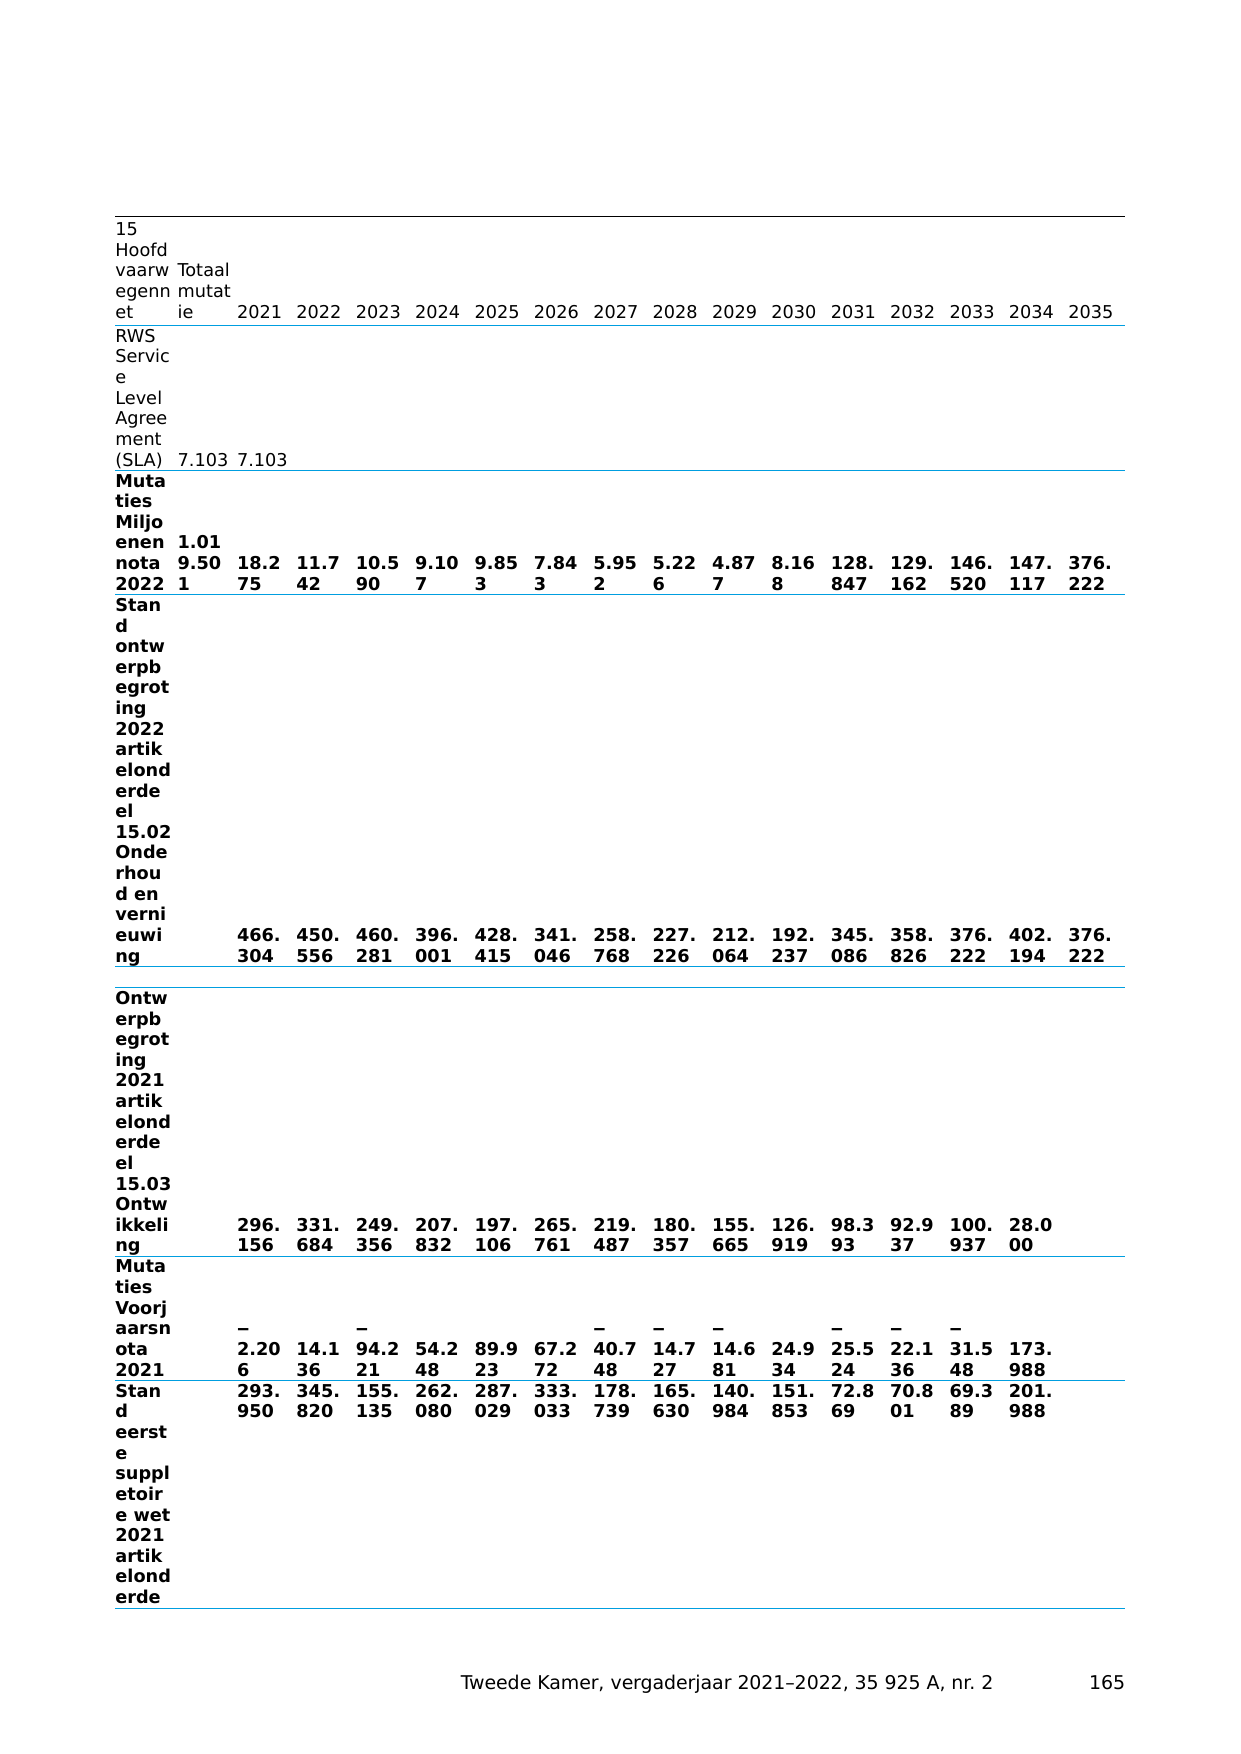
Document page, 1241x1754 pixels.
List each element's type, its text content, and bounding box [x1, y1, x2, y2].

table_cell 146.520 [946, 471, 1006, 594]
table_cell ‒ 14.727 [650, 1257, 709, 1380]
table_cell 7.843 [531, 471, 590, 594]
table_cell 9.853 [471, 471, 531, 594]
table_cell 165.630 [650, 1381, 709, 1608]
table_cell 333.033 [531, 1381, 590, 1608]
table_cell 129.162 [887, 471, 946, 594]
table_cell 358.826 [887, 595, 946, 966]
table_cell [709, 326, 768, 470]
table_cell Ontwerpbegroting 2021 artikelonderdeel 15.03 Ontwikkeling [115, 988, 174, 1256]
table_cell 197.106 [471, 988, 531, 1256]
table_cell 72.869 [828, 1381, 887, 1608]
table_cell [234, 967, 293, 987]
table_cell 249.356 [353, 988, 412, 1256]
table_cell 396.001 [412, 595, 471, 966]
table_cell ‒ 94.221 [353, 1257, 412, 1380]
table_cell 2035 [1065, 217, 1125, 325]
table_cell 70.801 [887, 1381, 946, 1608]
table_cell 98.393 [828, 988, 887, 1256]
table_cell ‒ 2.206 [234, 1257, 293, 1380]
table_cell [1065, 1381, 1125, 1608]
table_cell 2021 [234, 217, 293, 325]
table_cell 100.937 [946, 988, 1006, 1256]
table_cell 2026 [531, 217, 590, 325]
table_cell Totaal mutatie [175, 217, 234, 325]
table_cell 67.272 [531, 1257, 590, 1380]
table_cell 89.923 [471, 1257, 531, 1380]
table_cell 15 Hoofdvaarwegennet [115, 217, 174, 325]
table_cell 428.415 [471, 595, 531, 966]
table_cell [175, 595, 234, 966]
table_cell 2027 [590, 217, 649, 325]
table_cell [768, 967, 828, 987]
table_cell [175, 967, 234, 987]
table_cell 219.487 [590, 988, 649, 1256]
table_cell 2030 [768, 217, 828, 325]
table_cell 151.853 [768, 1381, 828, 1608]
table_cell 7.103 [234, 326, 293, 470]
table_cell 201.988 [1006, 1381, 1065, 1608]
table_cell [709, 967, 768, 987]
table_cell [828, 326, 887, 470]
table_cell [115, 967, 174, 987]
table_cell 8.168 [768, 471, 828, 594]
table_cell 5.226 [650, 471, 709, 594]
table_cell [946, 326, 1006, 470]
table_cell [1006, 967, 1065, 987]
table_cell 4.877 [709, 471, 768, 594]
table_cell [175, 988, 234, 1256]
table_cell 376.222 [946, 595, 1006, 966]
table_cell 265.761 [531, 988, 590, 1256]
table_cell 155.665 [709, 988, 768, 1256]
table_cell 212.064 [709, 595, 768, 966]
table_cell ‒ 14.681 [709, 1257, 768, 1380]
table_cell 180.357 [650, 988, 709, 1256]
table_cell [353, 967, 412, 987]
table_cell 287.029 [471, 1381, 531, 1608]
table_cell 178.739 [590, 1381, 649, 1608]
table_cell ‒ 31.548 [946, 1257, 1006, 1380]
table_cell 192.237 [768, 595, 828, 966]
table_cell 345.086 [828, 595, 887, 966]
table_cell [1065, 967, 1125, 987]
table_cell [1065, 988, 1125, 1256]
table_cell 2029 [709, 217, 768, 325]
table_cell 2023 [353, 217, 412, 325]
table_cell [590, 326, 649, 470]
table_cell Stand ontwerpbegroting 2022 artikelonderdeel 15.02 Onderhoud en vernieuwing [115, 595, 174, 966]
table_cell Stand eerste suppletoire wet 2021 artikelonderde [115, 1381, 174, 1608]
table_cell 341.046 [531, 595, 590, 966]
table_cell [353, 326, 412, 470]
table_cell ‒ 40.748 [590, 1257, 649, 1380]
table_cell 460.281 [353, 595, 412, 966]
table_cell 376.222 [1065, 471, 1125, 594]
table_cell 402.194 [1006, 595, 1065, 966]
table_cell 7.103 [175, 326, 234, 470]
table_cell 2024 [412, 217, 471, 325]
table_cell 258.768 [590, 595, 649, 966]
table_cell [531, 967, 590, 987]
table_cell ‒ 25.524 [828, 1257, 887, 1380]
table_cell 2028 [650, 217, 709, 325]
table_cell 173.988 [1006, 1257, 1065, 1380]
table_cell 140.984 [709, 1381, 768, 1608]
table_cell [1065, 1257, 1125, 1380]
table_cell 296.156 [234, 988, 293, 1256]
table_cell 14.136 [293, 1257, 353, 1380]
table_cell 155.135 [353, 1381, 412, 1608]
table_cell 345.820 [293, 1381, 353, 1608]
table_cell [531, 326, 590, 470]
table_cell 10.590 [353, 471, 412, 594]
table_cell 466.304 [234, 595, 293, 966]
table_cell 92.937 [887, 988, 946, 1256]
table_cell 18.275 [234, 471, 293, 594]
table_cell [650, 326, 709, 470]
table_cell 262.080 [412, 1381, 471, 1608]
table_cell 54.248 [412, 1257, 471, 1380]
table_cell [1006, 326, 1065, 470]
table_cell [175, 1381, 234, 1608]
table_cell 227.226 [650, 595, 709, 966]
table_cell 2025 [471, 217, 531, 325]
table_cell 1.019.501 [175, 471, 234, 594]
table_cell [887, 326, 946, 470]
table_cell 450.556 [293, 595, 353, 966]
table_cell 331.684 [293, 988, 353, 1256]
table_cell [471, 967, 531, 987]
table_cell 2022 [293, 217, 353, 325]
table_cell 126.919 [768, 988, 828, 1256]
table_cell [946, 967, 1006, 987]
table_cell [293, 967, 353, 987]
table_cell 147.117 [1006, 471, 1065, 594]
table_cell 69.389 [946, 1381, 1006, 1608]
table_header Tabel 85 Artikel 15 Hoofdvaarwegennet (bedragen x € 1.000) [115, 191, 1125, 216]
table_cell 9.107 [412, 471, 471, 594]
table_cell 376.222 [1065, 595, 1125, 966]
table_cell [293, 326, 353, 470]
table_cell 128.847 [828, 471, 887, 594]
table_cell 2034 [1006, 217, 1065, 325]
table_cell 2032 [887, 217, 946, 325]
table_cell 293.950 [234, 1381, 293, 1608]
table_cell [650, 967, 709, 987]
table_cell 207.832 [412, 988, 471, 1256]
table_cell 2033 [946, 217, 1006, 325]
table_cell [1065, 326, 1125, 470]
table_cell 28.000 [1006, 988, 1065, 1256]
table_cell Mutaties Miljoenennota 2022 [115, 471, 174, 594]
table_cell [412, 326, 471, 470]
table_cell 11.742 [293, 471, 353, 594]
table_cell [828, 967, 887, 987]
table_cell [412, 967, 471, 987]
table_cell [471, 326, 531, 470]
table_cell 2031 [828, 217, 887, 325]
table_cell Mutaties Voorjaarsnota 2021 [115, 1257, 174, 1380]
table_cell [887, 967, 946, 987]
table_cell 5.952 [590, 471, 649, 594]
table_cell [590, 967, 649, 987]
table_cell [768, 326, 828, 470]
table_cell [175, 1257, 234, 1380]
table_cell ‒ 22.136 [887, 1257, 946, 1380]
table_cell RWS Service Level Agreement (SLA) [115, 326, 174, 470]
table_cell 24.934 [768, 1257, 828, 1380]
